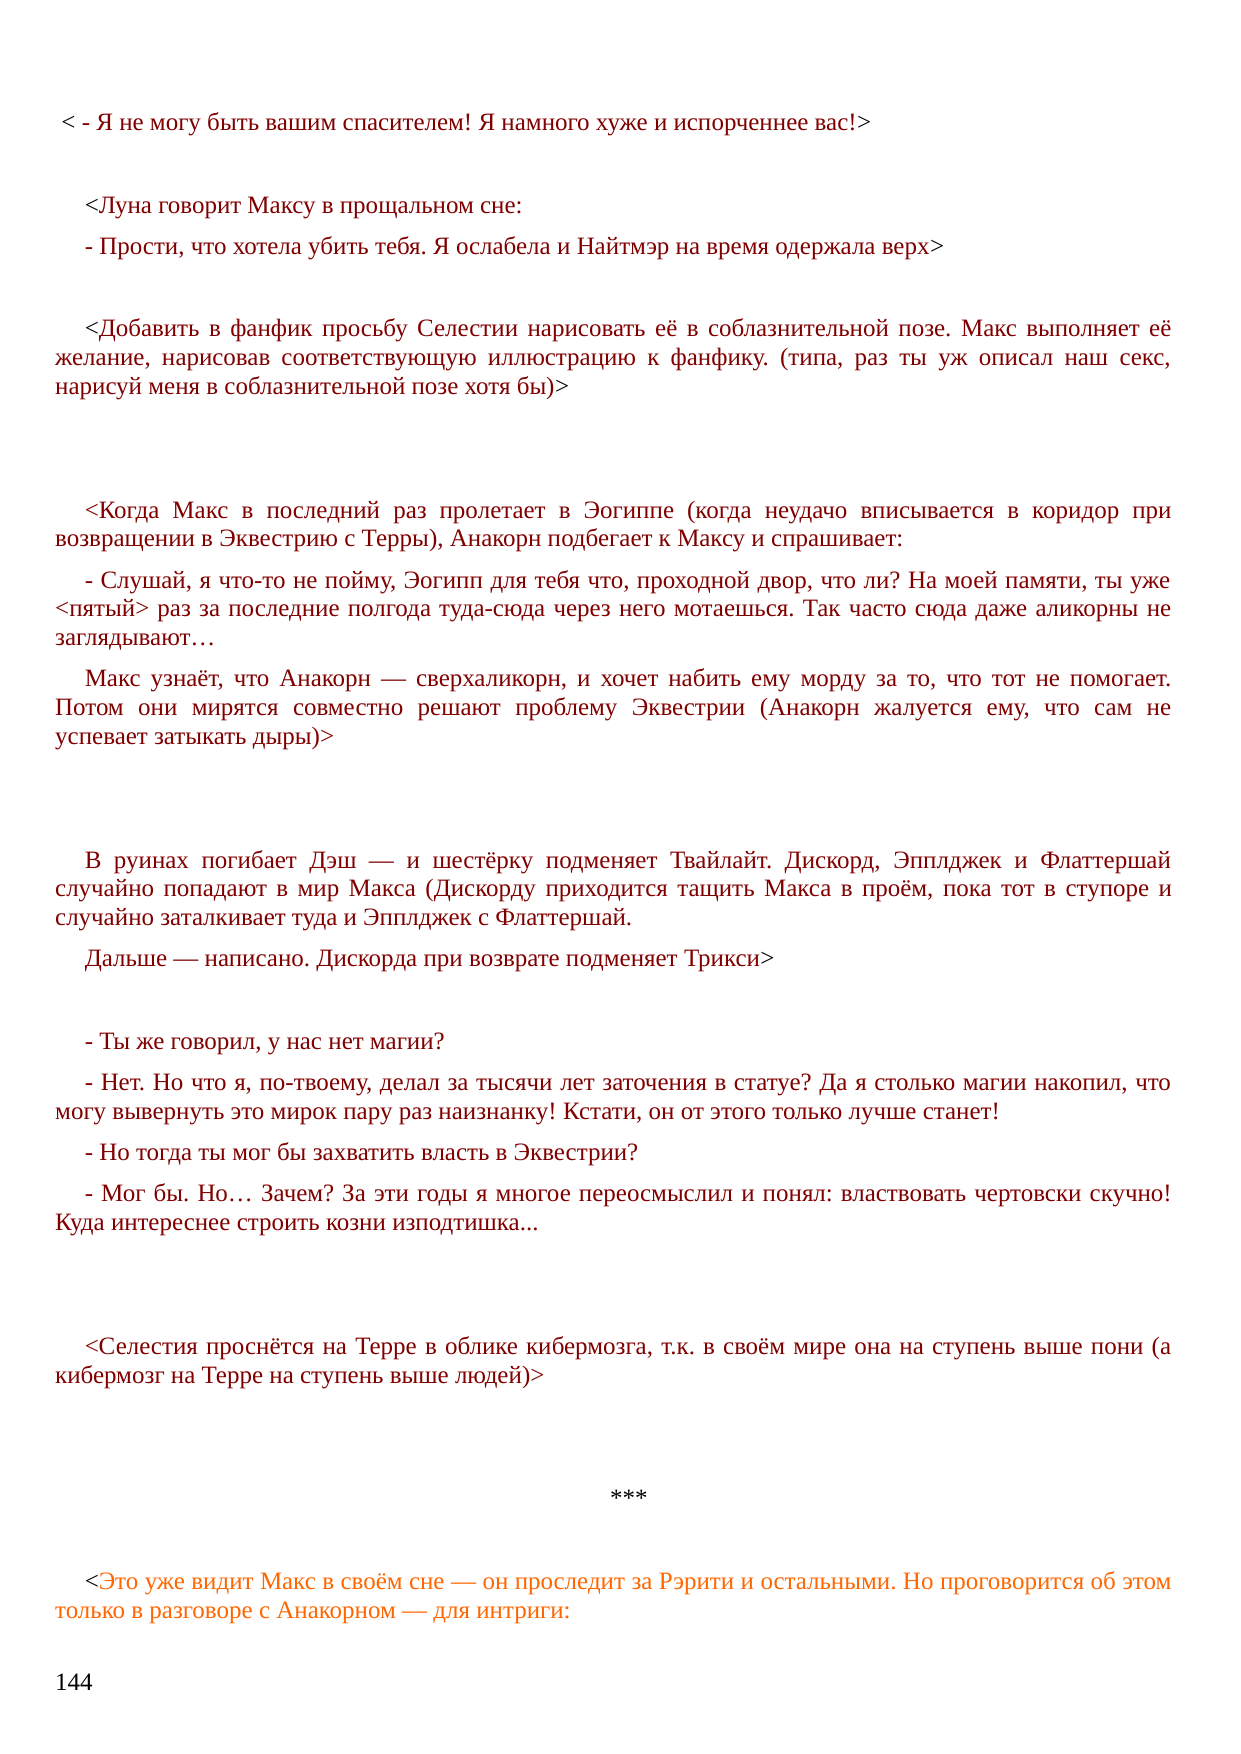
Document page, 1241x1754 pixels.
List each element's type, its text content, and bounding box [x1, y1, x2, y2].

text Макс узнаёт, что Анакорн — сверхаликорн, и хочет набить ему морду за то, что тот не помогает. Потом они мирятся совместно решают проблему Эквестрии (Анакорн жалуется ему, что сам не успевает затыкать дыры)> [55, 663, 1173, 750]
text *** [55, 1483, 1173, 1512]
text <Добавить в фанфик просьбу Селестии нарисовать её в соблазнительной позе. Макс выполняет её желание, нарисовав соответствующую иллюстрацию к фанфику. (типа, раз ты уж описал наш секс, нарисуй меня в соблазнительной позе хотя бы)> [55, 313, 1173, 400]
text <Когда Макс в последний раз пролетает в Эогиппе (когда неудачо вписывается в коридор при возвращении в Эквестрию с Терры), Анакорн подбегает к Максу и спрашивает: [55, 495, 1173, 552]
text - Но тогда ты мог бы захватить власть в Эквестрии? [55, 1137, 1173, 1166]
text - Нет. Но что я, по-твоему, делал за тысячи лет заточения в статуе? Да я столько магии накопил, что могу вывернуть это мирок пару раз наизнанку! Кстати, он от этого только лучше станет! [55, 1067, 1173, 1125]
text В руинах погибает Дэш — и шестёрку подменяет Твайлайт. Дискорд, Эпплджек и Флаттершай случайно попадают в мир Макса (Дискорду приходится тащить Макса в проём, пока тот в ступоре и случайно заталкивает туда и Эпплджек с Флаттершай. [55, 845, 1173, 931]
text - Ты же говорил, у нас нет магии? [55, 1026, 1173, 1055]
text - Прости, что хотела убить тебя. Я ослабела и Найтмэр на время одержала верх> [55, 231, 1173, 260]
text < - Я не могу быть вашим спасителем! Я намного хуже и испорченнее вас!> [55, 107, 1173, 136]
text Дальше — написано. Дискорда при возврате подменяет Трикси> [55, 943, 1173, 972]
text <Луна говорит Максу в прощальном сне: [55, 190, 1173, 218]
text - Мог бы. Но… Зачем? За эти годы я многое переосмыслил и понял: властвовать чертовски скучно! Куда интереснее строить козни изподтишка... [55, 1178, 1173, 1236]
text - Слушай, я что-то не пойму, Эогипп для тебя что, проходной двор, что ли? На моей памяти, ты уже <пятый> раз за последние полгода туда-сюда через него мотаешься. Так часто сюда даже аликорны не заглядывают… [55, 565, 1173, 651]
text <Селестия проснётся на Терре в облике кибермозга, т.к. в своём мире она на ступень выше пони (а кибермозг на Терре на ступень выше людей)> [55, 1331, 1173, 1388]
text <Это уже видит Макс в своём сне — он проследит за Рэрити и остальными. Но проговорится об этом только в разговоре с Анакорном — для интриги: [55, 1566, 1173, 1623]
